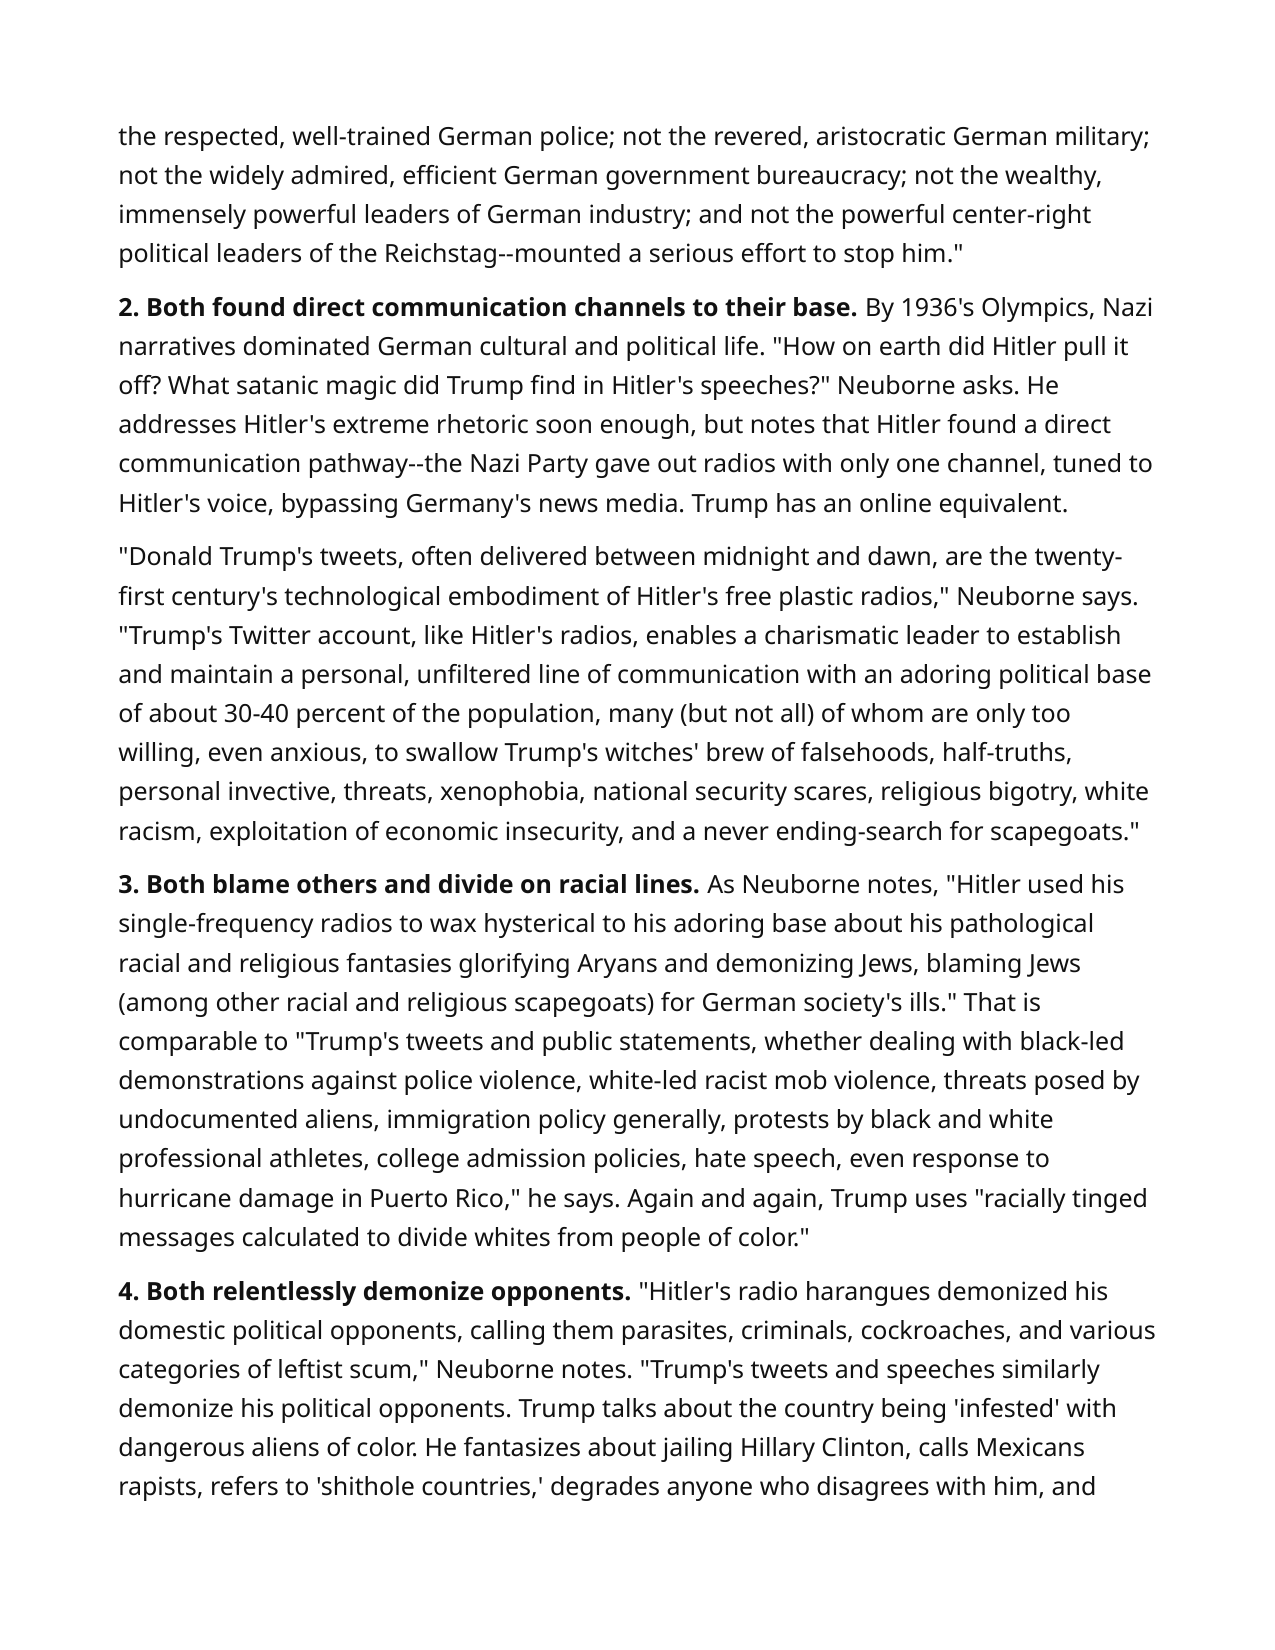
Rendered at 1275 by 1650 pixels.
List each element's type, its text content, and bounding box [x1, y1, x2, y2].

text the respected, well-trained German police; not the revered, aristocratic German military; not the widely admired, efficient German government bureaucracy; not the wealthy, immensely powerful leaders of German industry; and not the powerful center-right political leaders of the Reichstag--mounted a serious effort to stop him." [118, 118, 1157, 270]
text 2. Both found direct communication channels to their base. By 1936's Olympics, Nazi narratives dominated German cultural and political life. "How on earth did Hitler pull it off? What satanic magic did Trump find in Hitler's speeches?" Neuborne asks. He addresses Hitler's extreme rhetoric soon enough, but notes that Hitler found a direct communication pathway--the Nazi Party gave out radios with only one channel, tuned to Hitler's voice, bypassing Germany's news media. Trump has an online equivalent. [118, 289, 1157, 519]
text 3. Both blame others and divide on racial lines. As Neuborne notes, "Hitler used his single-frequency radios to wax hysterical to his adoring base about his pathological racial and religious fantasies glorifying Aryans and demonizing Jews, blaming Jews (among other racial and religious scapegoats) for German society's ills." That is comparable to "Trump's tweets and public statements, whether dealing with black-led demonstrations against police violence, white-led racist mob violence, threats posed by undocumented aliens, immigration policy generally, protests by black and white professional athletes, college admission policies, hate speech, even response to hurricane damage in Puerto Rico," he says. Again and again, Trump uses "racially tinged messages calculated to divide whites from people of color." [118, 867, 1157, 1253]
text "Donald Trump's tweets, often delivered between midnight and dawn, are the twenty-first century's technological embodiment of Hitler's free plastic radios," Neuborne says. "Trump's Twitter account, like Hitler's radios, enables a charismatic leader to establish and maintain a personal, unfiltered line of communication with an adoring political base of about 30-40 percent of the population, many (but not all) of whom are only too willing, even anxious, to swallow Trump's witches' brew of falsehoods, half-truths, personal invective, threats, xenophobia, national security scares, religious bigotry, white racism, exploitation of economic insecurity, and a never ending-search for scapegoats." [118, 539, 1157, 847]
text 4. Both relentlessly demonize opponents. "Hitler's radio harangues demonized his domestic political opponents, calling them parasites, criminals, cockroaches, and various categories of leftist scum," Neuborne notes. "Trump's tweets and speeches similarly demonize his political opponents. Trump talks about the country being 'infested' with dangerous aliens of color. He fantasizes about jailing Hillary Clinton, calls Mexicans rapists, refers to 'shithole countries,' degrades anyone who disagrees with him, and [118, 1273, 1157, 1503]
